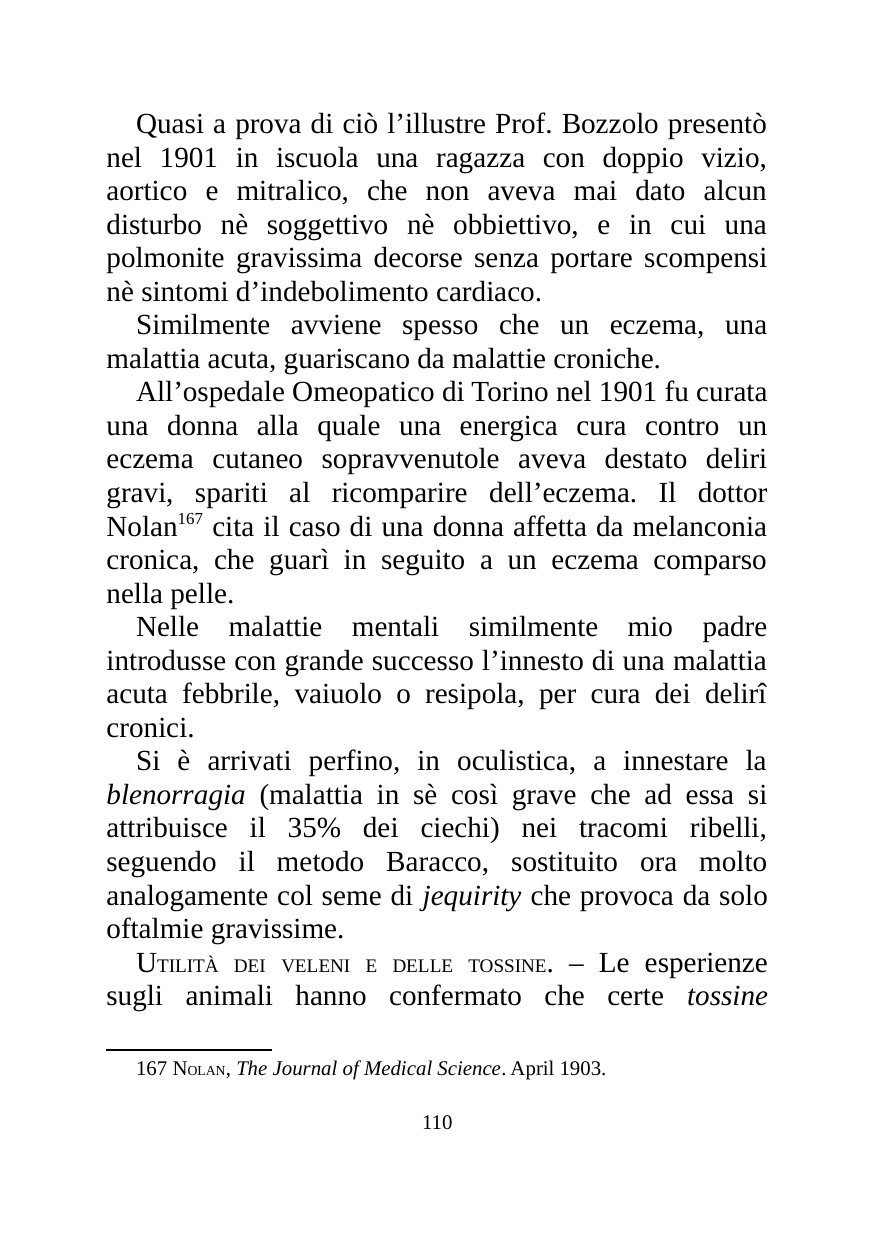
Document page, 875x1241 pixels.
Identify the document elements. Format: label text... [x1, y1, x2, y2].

text Quasi a prova di ciò l’illustre Prof. Bozzolo presentò nel 1901 in iscuola una ragazza con doppio vizio, aortico e mitralico, che non aveva mai dato alcun disturbo nè soggettivo nè obbiettivo, e in cui una polmonite gravissima decorse senza portare scompensi nè sintomi d’indebolimento cardiaco. [106, 106, 768, 307]
text Si è arrivati perfino, in oculistica, a innestare la blenorragia (malattia in sè così grave che ad essa si attribuisce il 35% dei ciechi) nei tracomi ribelli, seguendo il metodo Baracco, sostituito ora molto analogamente col seme di jequirity che provoca da solo oftalmie gravissime. [106, 743, 768, 945]
text Nelle malattie mentali similmente mio padre introdusse con grande successo l’innesto di una malattia acuta febbrile, vaiuolo o resipola, per cura dei delirî cronici. [106, 609, 768, 743]
text All’ospedale Omeopatico di Torino nel 1901 fu curata una donna alla quale una energica cura contro un eczema cutaneo sopravvenutole aveva destato deliri gravi, spariti al ricomparire dell’eczema. Il dottor Nolan cita il caso di una donna affetta da melanconia cronica, che guarì in seguito a un eczema comparso nella pelle. [106, 374, 768, 609]
text Utilità dei veleni e delle tossine. – Le esperienze sugli animali hanno confermato che certe tossine [106, 945, 768, 1012]
text Nolan, The Journal of Medical Science. April 1903. [106, 1056, 768, 1080]
text Similmente avviene spesso che un eczema, una malattia acuta, guariscano da malattie croniche. [106, 307, 768, 374]
